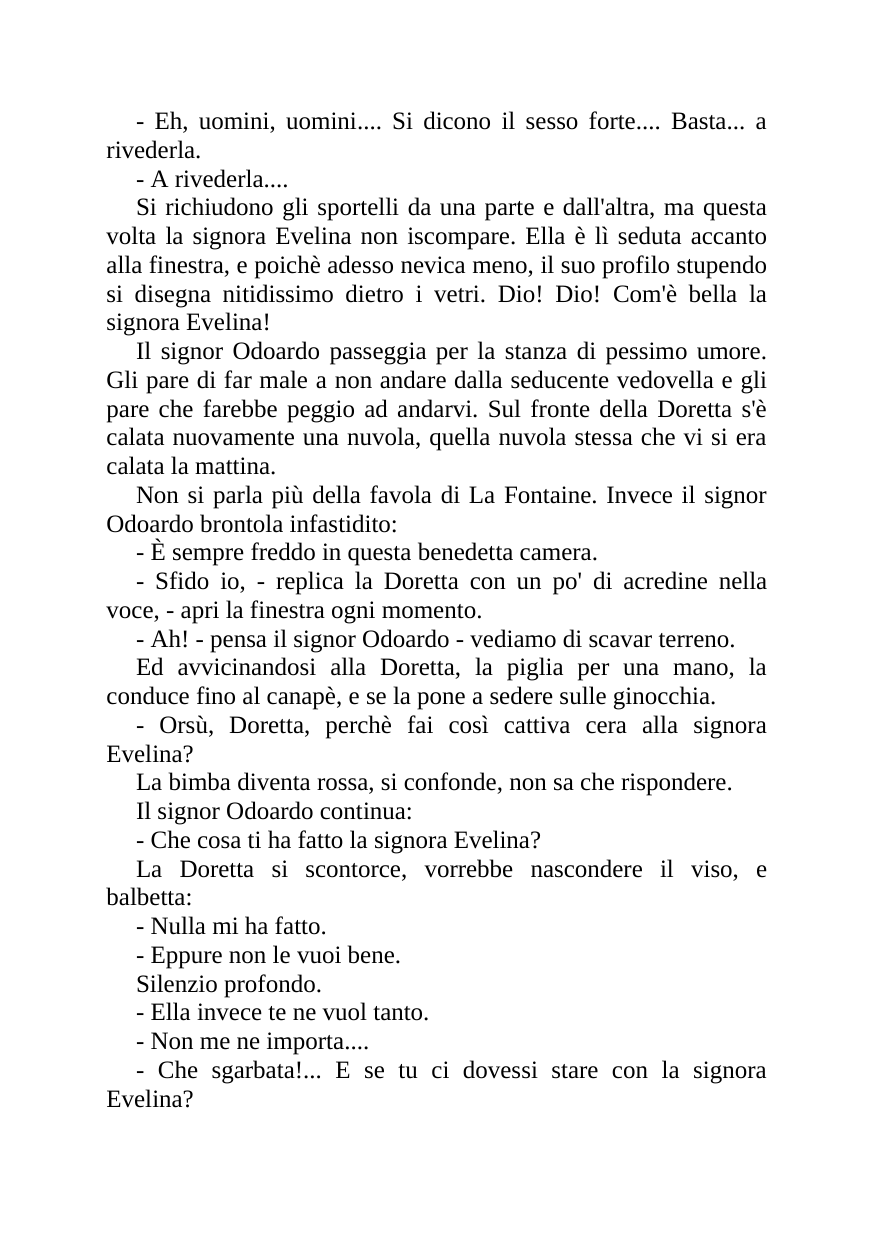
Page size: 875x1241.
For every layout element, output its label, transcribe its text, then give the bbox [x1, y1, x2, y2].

text Si richiudono gli sportelli da una parte e dall'altra, ma questa volta la signora Evelina non iscompare. Ella è lì seduta accanto alla finestra, e poichè adesso nevica meno, il suo profilo stupendo si disegna nitidissimo dietro i vetri. Dio! Dio! Com'è bella la signora Evelina! [106, 192, 768, 336]
text - Orsù, Doretta, perchè fai così cattiva cera alla signora Evelina? [106, 710, 768, 767]
text - Che sgarbata!... E se tu ci dovessi stare con la signora Evelina? [106, 1055, 768, 1112]
text La bimba diventa rossa, si confonde, non sa che rispondere. [106, 767, 768, 796]
text - Nulla mi ha fatto. [106, 911, 768, 940]
text Silenzio profondo. [106, 969, 768, 997]
text La Doretta si scontorce, vorrebbe nascondere il viso, e balbetta: [106, 854, 768, 911]
text - A rivederla.... [106, 164, 768, 192]
text - Eppure non le vuoi bene. [106, 940, 768, 969]
text Il signor Odoardo continua: [106, 796, 768, 825]
text Il signor Odoardo passeggia per la stanza di pessimo umore. Gli pare di far male a non andare dalla seducente vedovella e gli pare che farebbe peggio ad andarvi. Sul fronte della Doretta s'è calata nuovamente una nuvola, quella nuvola stessa che vi si era calata la mattina. [106, 336, 768, 480]
text - Ella invece te ne vuol tanto. [106, 997, 768, 1026]
text - Eh, uomini, uomini.... Si dicono il sesso forte.... Basta... a rivederla. [106, 106, 768, 164]
text Non si parla più della favola di La Fontaine. Invece il signor Odoardo brontola infastidito: [106, 480, 768, 537]
text - Ah! - pensa il signor Odoardo - vediamo di scavar terreno. [106, 624, 768, 652]
text - Non me ne importa.... [106, 1026, 768, 1055]
text - È sempre freddo in questa benedetta camera. [106, 537, 768, 566]
text Ed avvicinandosi alla Doretta, la piglia per una mano, la conduce fino al canapè, e se la pone a sedere sulle ginocchia. [106, 652, 768, 710]
text - Che cosa ti ha fatto la signora Evelina? [106, 825, 768, 854]
text - Sfido io, - replica la Doretta con un po' di acredine nella voce, - apri la finestra ogni momento. [106, 566, 768, 624]
